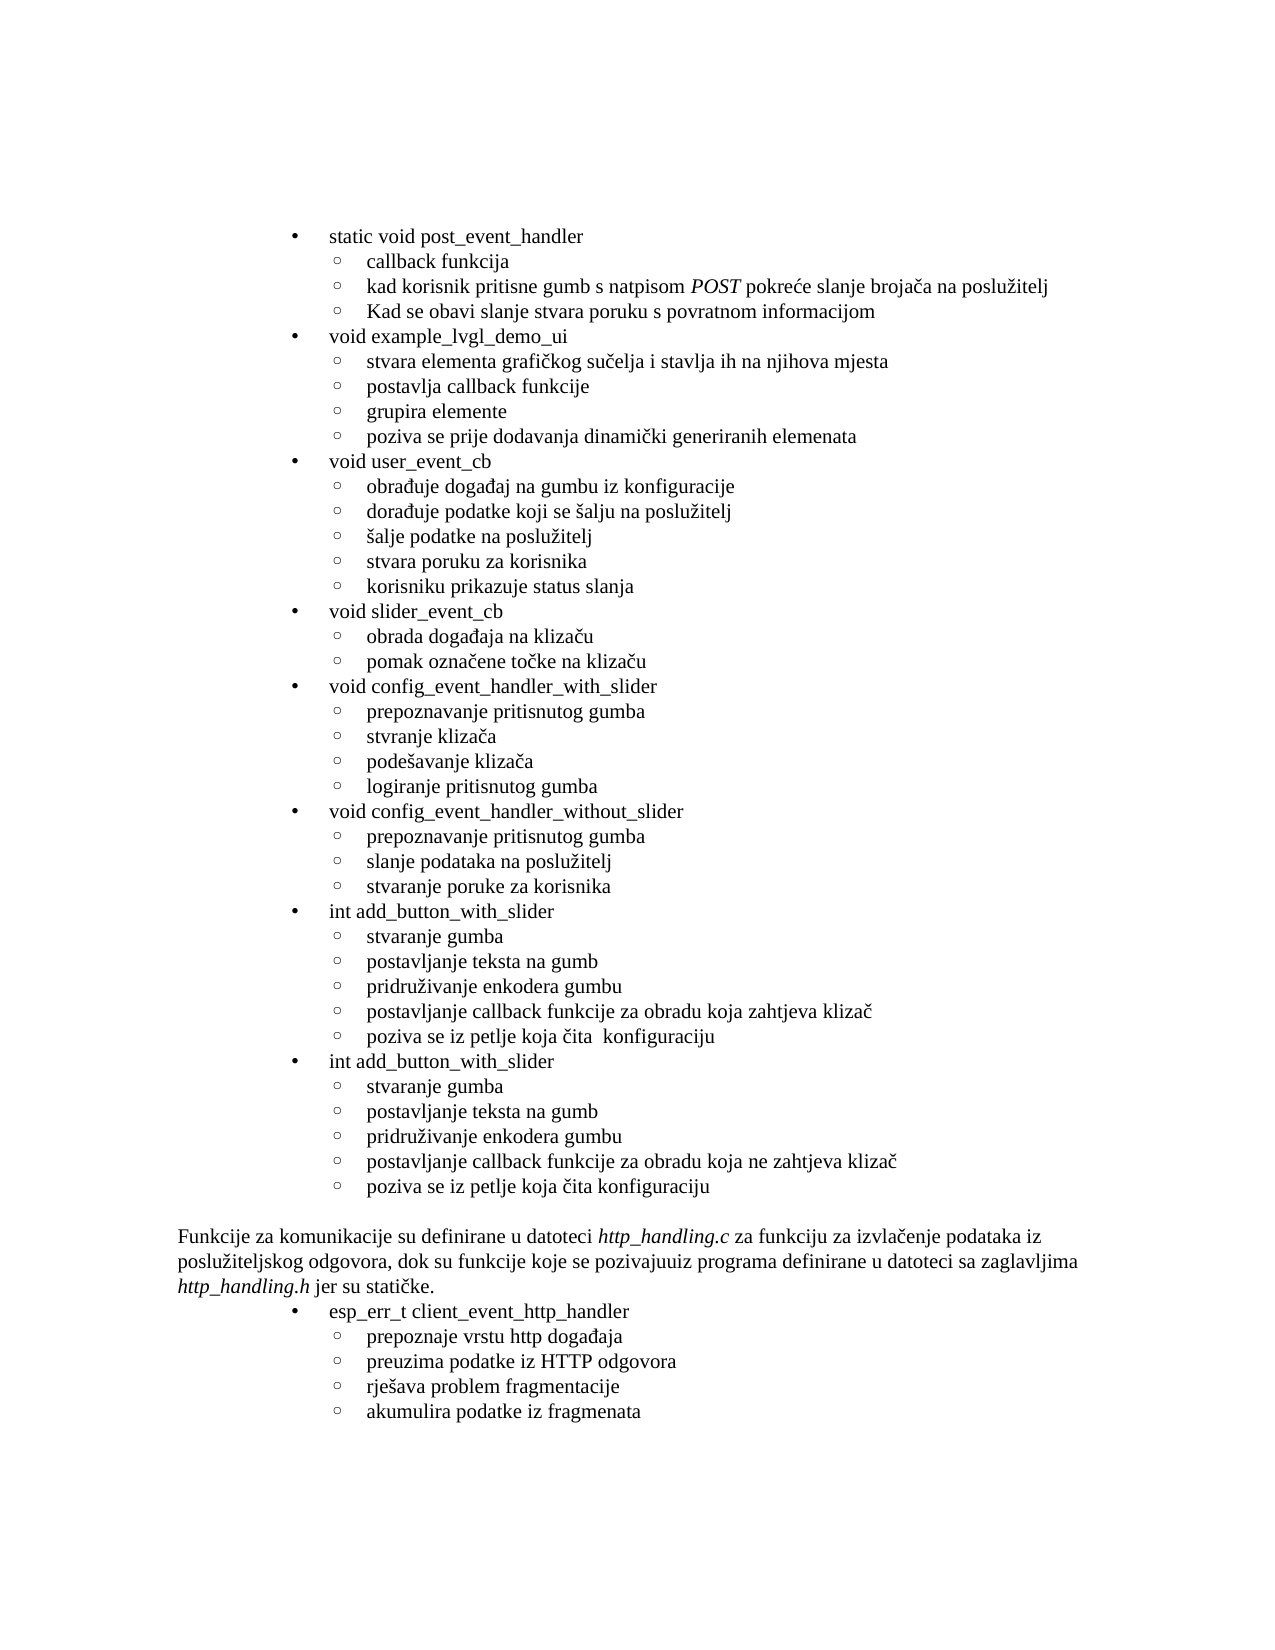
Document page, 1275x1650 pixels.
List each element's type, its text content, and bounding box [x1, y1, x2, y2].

list obrađuje događaj na gumbu iz konfiguracije [329, 473, 1127, 498]
list void example_lvgl_demo_ui [291, 323, 1127, 348]
list prepoznavanje pritisnutog gumba [329, 698, 1127, 723]
list prepoznaje vrstu http događaja [329, 1323, 1127, 1348]
list stvaranje poruke za korisnika [329, 873, 1127, 898]
list poziva se prije dodavanja dinamički generiranih elemenata [329, 423, 1127, 448]
list podešavanje klizača [329, 748, 1127, 773]
list grupira elemente [329, 398, 1127, 423]
list poziva se iz petlje koja čita konfiguraciju [329, 1173, 1127, 1198]
list prepoznavanje pritisnutog gumba [329, 823, 1127, 848]
list postavlja callback funkcije [329, 373, 1127, 398]
list stvaranje gumba [329, 923, 1127, 948]
list callback funkcija [329, 248, 1127, 273]
list korisniku prikazuje status slanja [329, 573, 1127, 598]
text Funkcije za komunikacije su definirane u datoteci http_handling.c za funkciju za izvlačenje podataka iz poslužiteljskog odgovora, dok su funkcije koje se pozivajuuiz programa definirane u datoteci sa zaglavljima http_handling.h jer su statičke. [177, 1223, 1127, 1298]
list postavljanje teksta na gumb [329, 1098, 1127, 1123]
list pomak označene točke na klizaču [329, 648, 1127, 673]
list logiranje pritisnutog gumba [329, 773, 1127, 798]
list static void post_event_handler [291, 223, 1127, 248]
list void user_event_cb [291, 448, 1127, 473]
list pridruživanje enkodera gumbu [329, 973, 1127, 998]
list akumulira podatke iz fragmenata [329, 1398, 1127, 1423]
list poziva se iz petlje koja čita konfiguraciju [329, 1023, 1127, 1048]
list stvranje klizača [329, 723, 1127, 748]
list void config_event_handler_with_slider [291, 673, 1127, 698]
list preuzima podatke iz HTTP odgovora [329, 1348, 1127, 1373]
list esp_err_t client_event_http_handler [291, 1298, 1127, 1323]
list slanje podataka na poslužitelj [329, 848, 1127, 873]
list obrada događaja na klizaču [329, 623, 1127, 648]
list postavljanje callback funkcije za obradu koja ne zahtjeva klizač [329, 1148, 1127, 1173]
list void slider_event_cb [291, 598, 1127, 623]
list rješava problem fragmentacije [329, 1373, 1127, 1398]
list kad korisnik pritisne gumb s natpisom POST pokreće slanje brojača na poslužitelj [329, 273, 1127, 298]
list pridruživanje enkodera gumbu [329, 1123, 1127, 1148]
list void config_event_handler_without_slider [291, 798, 1127, 823]
list dorađuje podatke koji se šalju na poslužitelj [329, 498, 1127, 523]
list postavljanje callback funkcije za obradu koja zahtjeva klizač [329, 998, 1127, 1023]
list Kad se obavi slanje stvara poruku s povratnom informacijom [329, 298, 1127, 323]
list postavljanje teksta na gumb [329, 948, 1127, 973]
list int add_button_with_slider [291, 1048, 1127, 1073]
list šalje podatke na poslužitelj [329, 523, 1127, 548]
list stvara elementa grafičkog sučelja i stavlja ih na njihova mjesta [329, 348, 1127, 373]
list stvara poruku za korisnika [329, 548, 1127, 573]
list int add_button_with_slider [291, 898, 1127, 923]
list stvaranje gumba [329, 1073, 1127, 1098]
